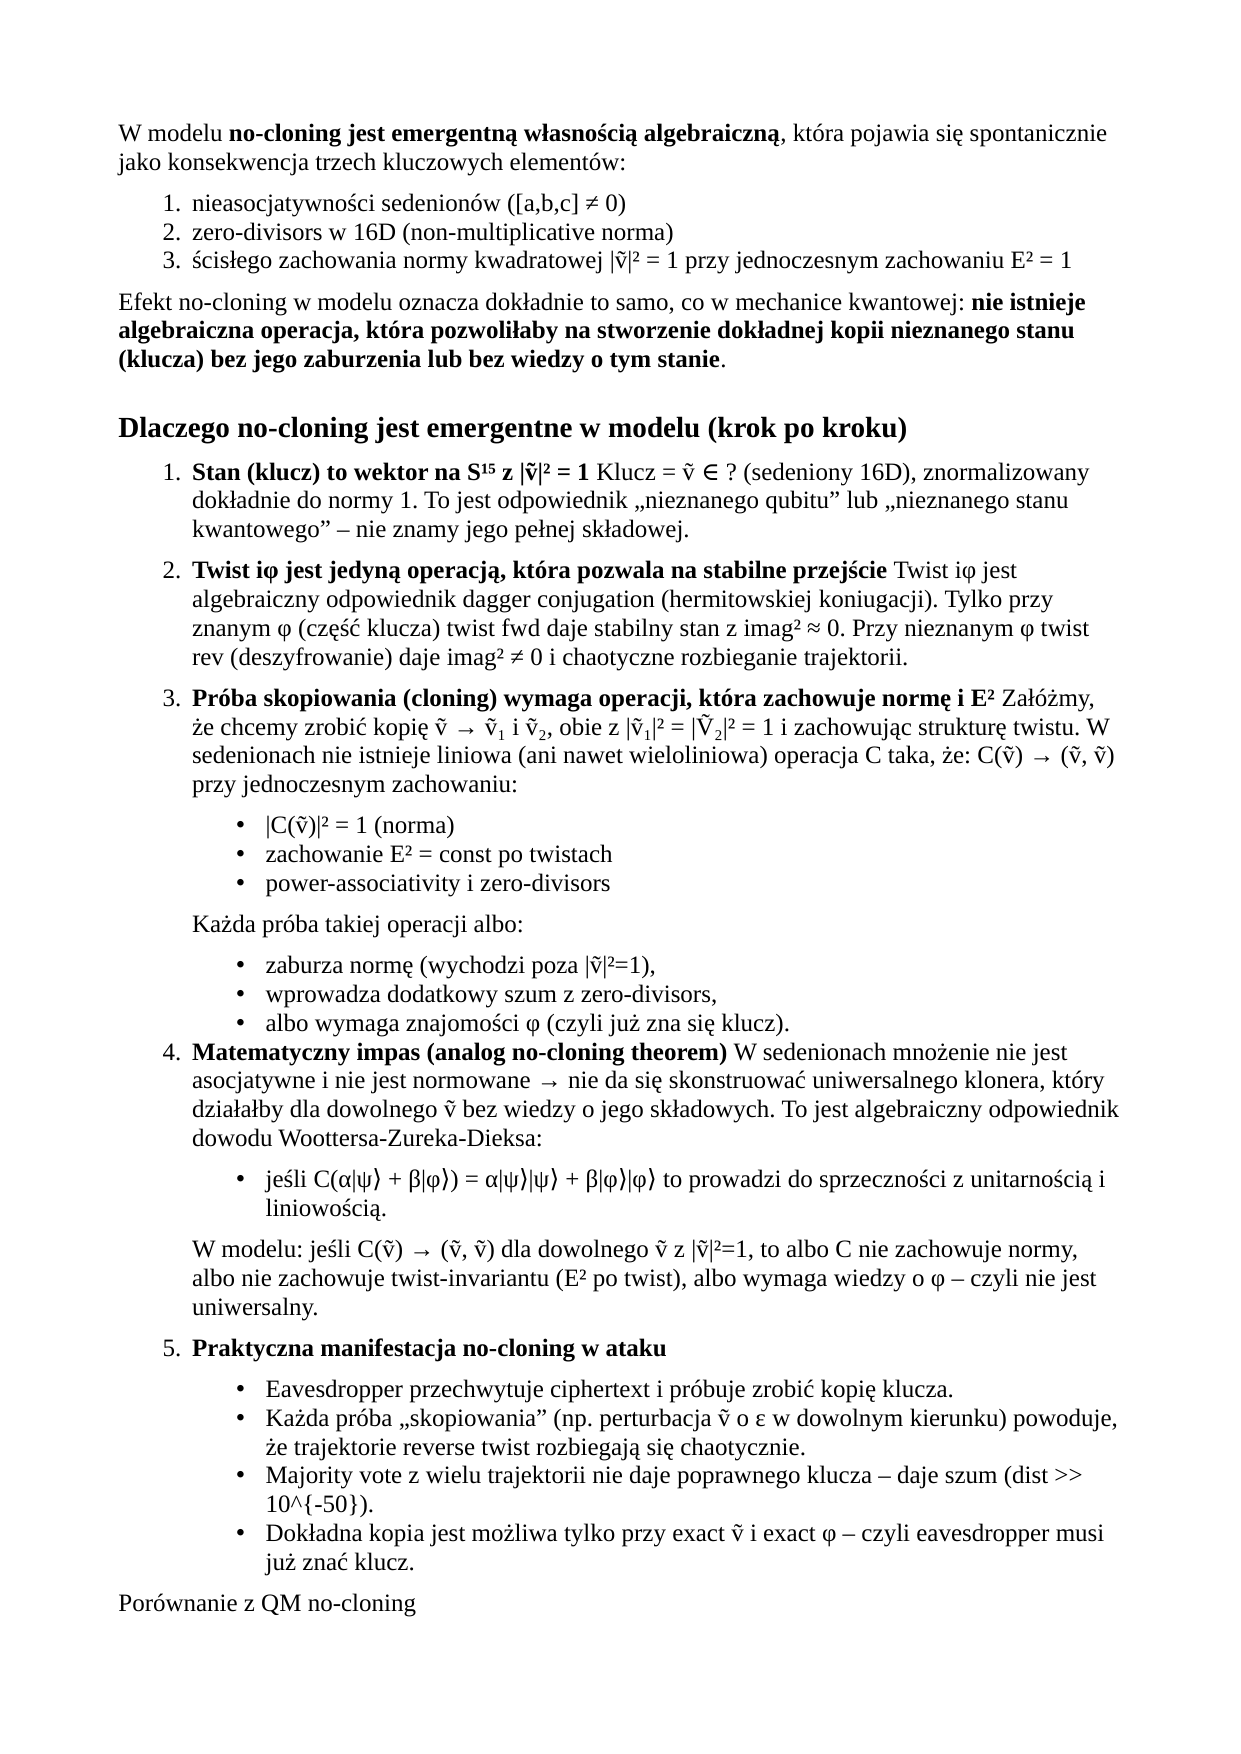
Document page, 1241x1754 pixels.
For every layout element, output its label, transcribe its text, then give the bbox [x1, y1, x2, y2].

list nieasocjatywności sedenionów ([a,b,c] ≠ 0) [162, 188, 1122, 217]
list Każda próba „skopiowania” (np. perturbacja ṽ o ε w dowolnym kierunku) powoduje, że trajektorie reverse twist rozbiegają się chaotycznie. [236, 1403, 1122, 1460]
list |C(ṽ)|² = 1 (norma) [236, 810, 1122, 839]
list albo wymaga znajomości φ (czyli już zna się klucz). [236, 1008, 1122, 1037]
list zaburza normę (wychodzi poza |ṽ|²=1), [236, 950, 1122, 979]
list Twist iφ jest jedyną operacją, która pozwala na stabilne przejście Twist iφ jest algebraiczny odpowiednik dagger conjugation (hermitowskiej koniugacji). Tylko przy znanym φ (część klucza) twist fwd daje stabilny stan z imag² ≈ 0. Przy nieznanym φ twist rev (deszyfrowanie) daje imag² ≠ 0 i chaotyczne rozbieganie trajektorii. [162, 555, 1122, 670]
list power-associativity i zero-divisors [236, 868, 1122, 897]
text Porównanie z QM no-cloning [118, 1588, 1122, 1617]
list jeśli C(α|ψ⟩ + β|φ⟩) = α|ψ⟩|ψ⟩ + β|φ⟩|φ⟩ to prowadzi do sprzeczności z unitarnością i liniowością. [236, 1164, 1122, 1222]
list ścisłego zachowania normy kwadratowej |ṽ|² = 1 przy jednoczesnym zachowaniu E² = 1 [162, 246, 1122, 274]
list Eavesdropper przechwytuje ciphertext i próbuje zrobić kopię klucza. [236, 1374, 1122, 1403]
list W modelu: jeśli C(ṽ) → (ṽ, ṽ) dla dowolnego ṽ z |ṽ|²=1, to albo C nie zachowuje normy, albo nie zachowuje twist-invariantu (E² po twist), albo wymaga wiedzy o φ – czyli nie jest uniwersalny. [162, 1234, 1122, 1320]
text Efekt no-cloning w modelu oznacza dokładnie to samo, co w mechanice kwantowej: nie istnieje algebraiczna operacja, która pozwoliłaby na stworzenie dokładnej kopii nieznanego stanu (klucza) bez jego zaburzenia lub bez wiedzy o tym stanie. [118, 287, 1122, 373]
list Próba skopiowania (cloning) wymaga operacji, która zachowuje normę i E² Załóżmy, że chcemy zrobić kopię ṽ → ṽ₁ i ṽ₂, obie z |ṽ₁|² = |Ṽ₂|² = 1 i zachowując strukturę twistu. W sedenionach nie istnieje liniowa (ani nawet wieloliniowa) operacja C taka, że: C(ṽ) → (ṽ, ṽ) przy jednoczesnym zachowaniu: [162, 683, 1122, 798]
list Dokładna kopia jest możliwa tylko przy exact ṽ i exact φ – czyli eavesdropper musi już znać klucz. [236, 1518, 1122, 1575]
list Praktyczna manifestacja no-cloning w ataku [162, 1333, 1122, 1362]
list zachowanie E² = const po twistach [236, 839, 1122, 868]
list Majority vote z wielu trajektorii nie daje poprawnego klucza – daje szum (dist >> 10^{-50}). [236, 1460, 1122, 1518]
list Każda próba takiej operacji albo: [162, 909, 1122, 938]
text W modelu no-cloning jest emergentną własnością algebraiczną, która pojawia się spontanicznie jako konsekwencja trzech kluczowych elementów: [118, 118, 1122, 176]
list Stan (klucz) to wektor na S¹⁵ z |ṽ|² = 1 Klucz = ṽ ∈ ? (sedeniony 16D), znormalizowany dokładnie do normy 1. To jest odpowiednik „nieznanego qubitu” lub „nieznanego stanu kwantowego” – nie znamy jego pełnej składowej. [162, 457, 1122, 543]
list zero-divisors w 16D (non-multiplicative norma) [162, 217, 1122, 246]
list Matematyczny impas (analog no-cloning theorem) W sedenionach mnożenie nie jest asocjatywne i nie jest normowane → nie da się skonstruować uniwersalnego klonera, który działałby dla dowolnego ṽ bez wiedzy o jego składowych. To jest algebraiczny odpowiednik dowodu Woottersa-Zureka-Dieksa: [162, 1037, 1122, 1152]
subtitle Dlaczego no-cloning jest emergentne w modelu (krok po kroku) [118, 411, 1122, 444]
list wprowadza dodatkowy szum z zero-divisors, [236, 979, 1122, 1008]
